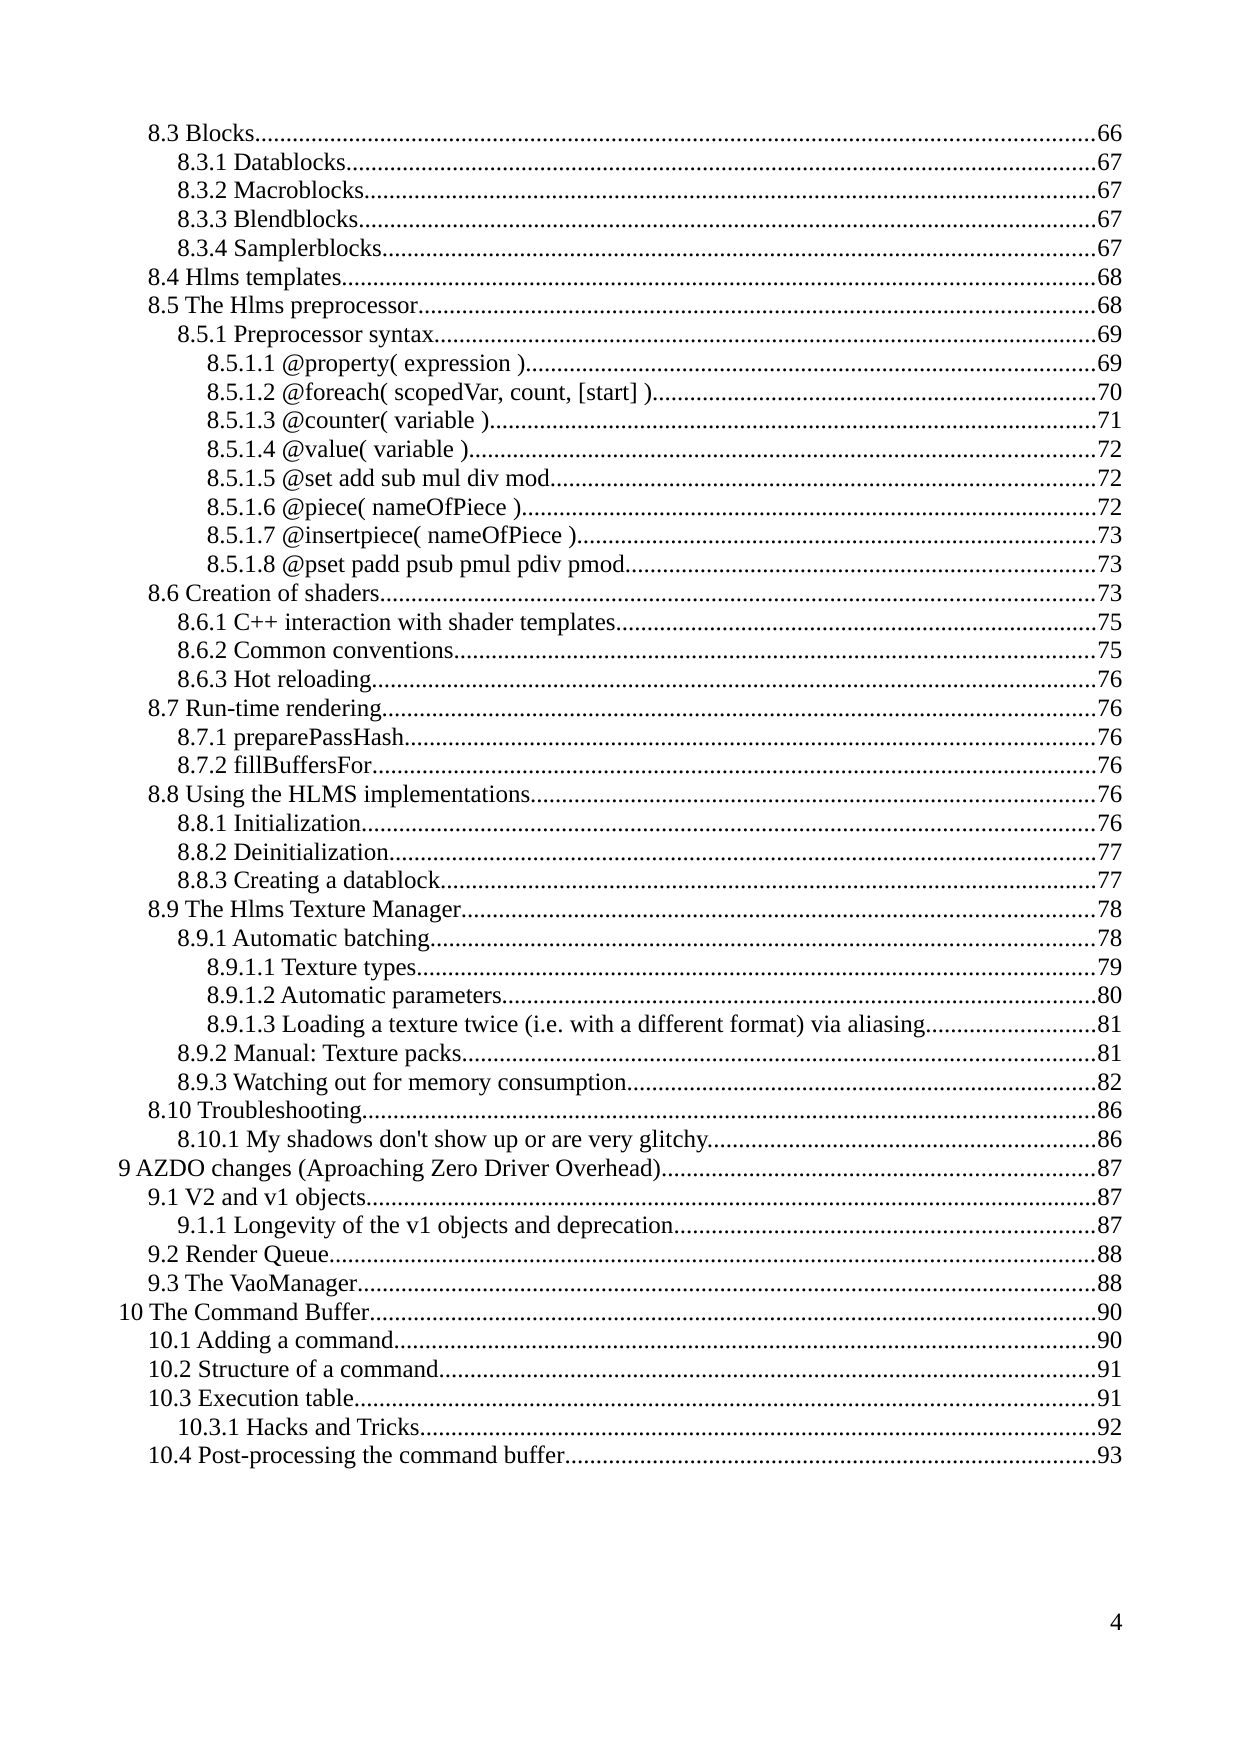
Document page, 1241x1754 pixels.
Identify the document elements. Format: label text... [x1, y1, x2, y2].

text 8.9 The Hlms Texture Manager 78 [148, 894, 1122, 923]
text 10.1 Adding a command 90 [148, 1326, 1122, 1354]
text 8.5.1.3 @counter( variable ) 71 [207, 406, 1122, 434]
text 8.8.3 Creating a datablock 77 [177, 866, 1122, 894]
text 10.3.1 Hacks and Tricks 92 [177, 1412, 1122, 1441]
text 8.5.1.2 @foreach( scopedVar, count, [start] ) 70 [207, 377, 1122, 406]
text 8.6.1 C++ interaction with shader templates 75 [177, 607, 1122, 636]
text 8.3.3 Blendblocks 67 [177, 204, 1122, 233]
text 8.9.1.3 Loading a texture twice (i.e. with a different format) via aliasing 81 [207, 1009, 1122, 1038]
text 8.6 Creation of shaders 73 [148, 578, 1122, 607]
text 8.5.1.8 @pset padd psub pmul pdiv pmod 73 [207, 549, 1122, 578]
text 9 AZDO changes (Aproaching Zero Driver Overhead) 87 [118, 1153, 1122, 1182]
text 8.9.1.2 Automatic parameters 80 [207, 981, 1122, 1009]
text 8.7.1 preparePassHash 76 [177, 722, 1122, 751]
text 9.3 The VaoManager 88 [148, 1268, 1122, 1297]
text 8.10 Troubleshooting 86 [148, 1096, 1122, 1124]
text 8.9.2 Manual: Texture packs 81 [177, 1038, 1122, 1067]
text 8.3 Blocks 66 [148, 118, 1122, 147]
text 8.3.1 Datablocks 67 [177, 147, 1122, 176]
text 8.4 Hlms templates 68 [148, 262, 1122, 291]
text 9.2 Render Queue 88 [148, 1239, 1122, 1268]
text 8.5.1.1 @property( expression ) 69 [207, 348, 1122, 377]
text 8.6.3 Hot reloading 76 [177, 664, 1122, 693]
text 8.5.1.6 @piece( nameOfPiece ) 72 [207, 492, 1122, 521]
text 10.4 Post-processing the command buffer 93 [148, 1441, 1122, 1469]
text 10 The Command Buffer 90 [118, 1297, 1122, 1326]
text 10.2 Structure of a command 91 [148, 1354, 1122, 1383]
text 8.9.1.1 Texture types 79 [207, 952, 1122, 981]
text 8.5.1 Preprocessor syntax 69 [177, 319, 1122, 348]
text 8.7 Run-time rendering 76 [148, 693, 1122, 722]
text 8.3.4 Samplerblocks 67 [177, 233, 1122, 262]
text 8.8 Using the HLMS implementations 76 [148, 779, 1122, 808]
text 8.8.1 Initialization 76 [177, 808, 1122, 837]
text 9.1 V2 and v1 objects 87 [148, 1182, 1122, 1211]
text 8.9.1 Automatic batching 78 [177, 923, 1122, 952]
text 8.7.2 fillBuffersFor 76 [177, 751, 1122, 779]
text 8.3.2 Macroblocks 67 [177, 176, 1122, 204]
text 8.6.2 Common conventions 75 [177, 636, 1122, 664]
text 8.5.1.5 @set add sub mul div mod 72 [207, 463, 1122, 492]
text 8.10.1 My shadows don't show up or are very glitchy. 86 [177, 1124, 1122, 1153]
text 8.5 The Hlms preprocessor 68 [148, 291, 1122, 319]
text 8.9.3 Watching out for memory consumption 82 [177, 1067, 1122, 1096]
text 9.1.1 Longevity of the v1 objects and deprecation 87 [177, 1211, 1122, 1239]
text 8.8.2 Deinitialization 77 [177, 837, 1122, 866]
text 8.5.1.7 @insertpiece( nameOfPiece ) 73 [207, 521, 1122, 549]
text 8.5.1.4 @value( variable ) 72 [207, 434, 1122, 463]
text 10.3 Execution table 91 [148, 1383, 1122, 1412]
